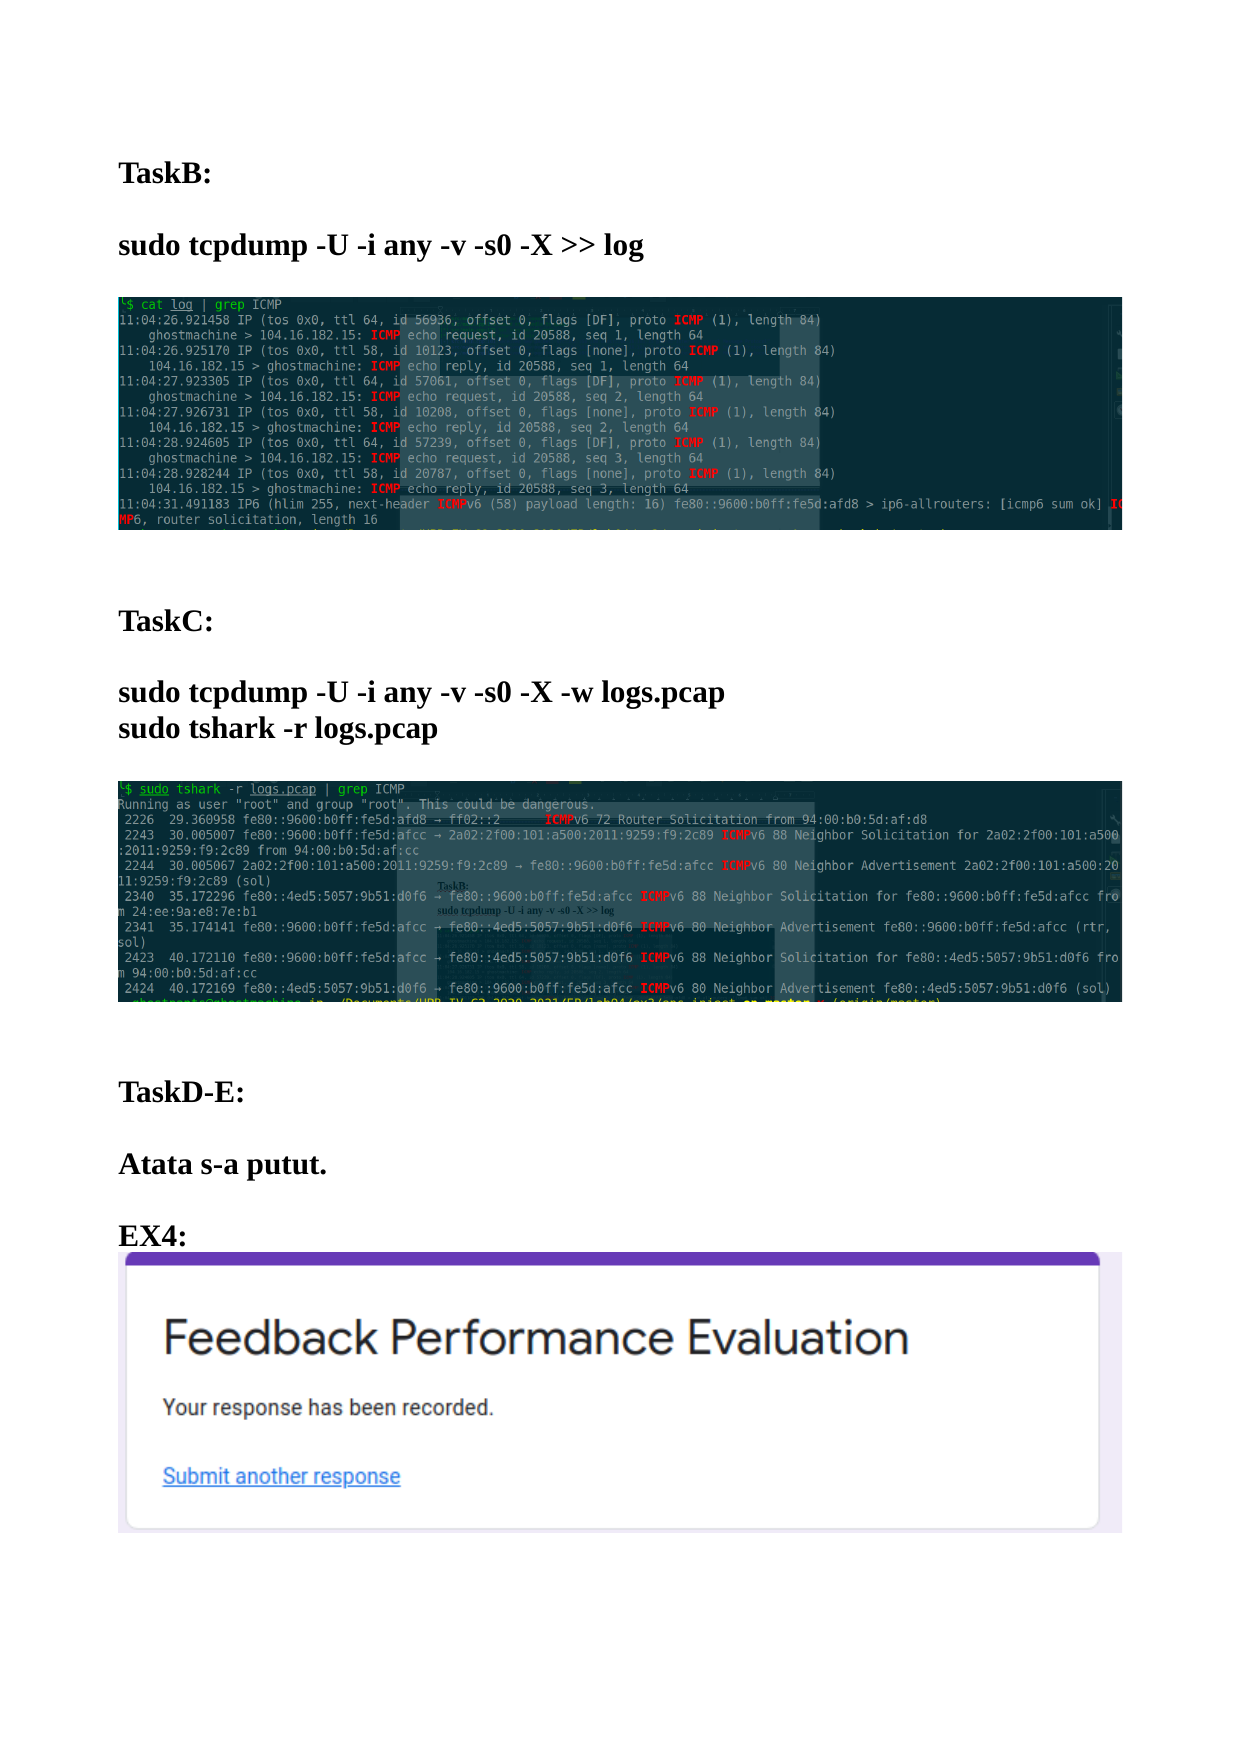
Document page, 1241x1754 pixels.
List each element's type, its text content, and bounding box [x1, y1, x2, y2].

text TaskD-E: [118, 1073, 1122, 1109]
picture [466, 986, 474, 992]
text sudo tcpdump -U -i any -v -s0 -X >> log [118, 226, 1122, 262]
picture [525, 935, 675, 994]
text Atata s-a putut. [118, 1145, 1122, 1181]
picture [118, 781, 1123, 1002]
picture [118, 297, 1123, 530]
picture [118, 1252, 1123, 1533]
picture [531, 995, 674, 1002]
picture [510, 952, 519, 961]
text TaskB: [118, 154, 1122, 190]
text sudo tcpdump -U -i any -v -s0 -X -w logs.pcap [118, 674, 1122, 710]
text sudo tshark -r logs.pcap [118, 710, 1122, 746]
picture [509, 986, 523, 990]
text TaskC: [118, 602, 1122, 638]
text EX4: [118, 1217, 1122, 1252]
